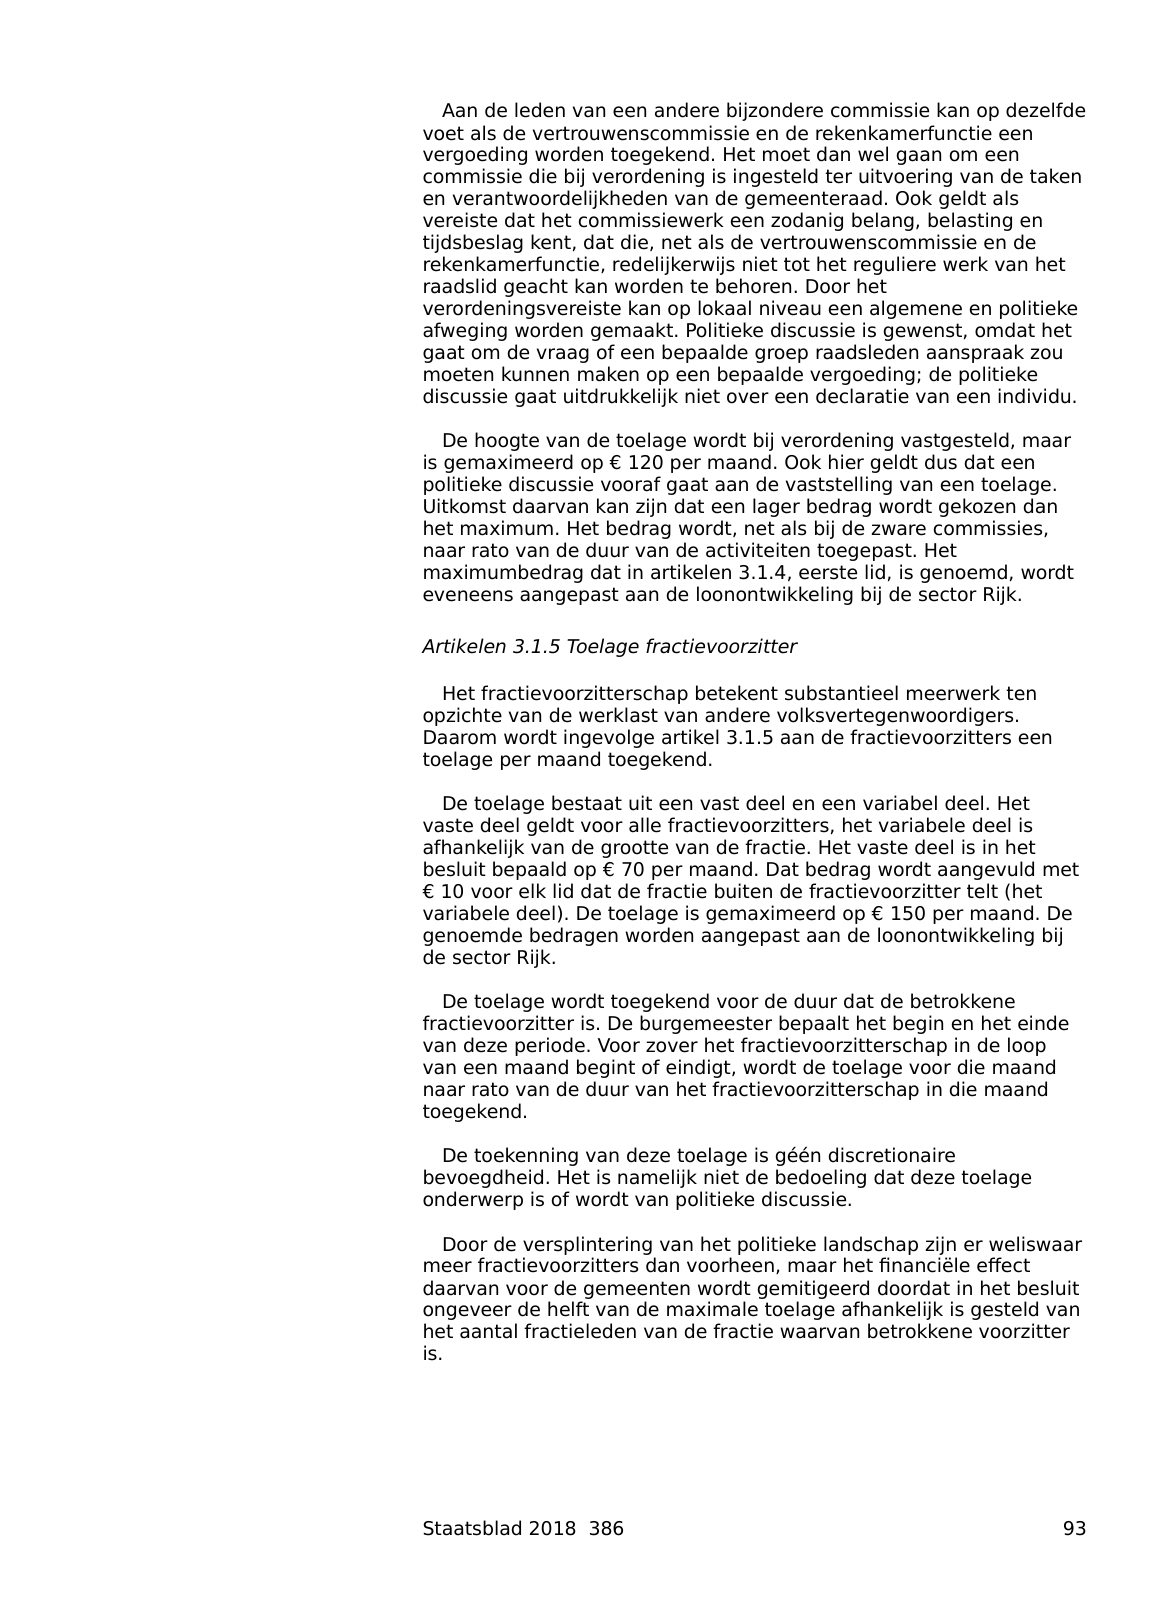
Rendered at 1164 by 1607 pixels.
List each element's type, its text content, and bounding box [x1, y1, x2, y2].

text Het fractievoorzitterschap betekent substantieel meerwerk ten opzichte van de werklast van andere volksvertegenwoordigers. Daarom wordt ingevolge artikel 3.1.5 aan de fractievoorzitters een toelage per maand toegekend. [422, 683, 1087, 771]
subtitle Artikelen 3.1.5 Toelage fractievoorzitter [422, 636, 1087, 658]
text De toelage wordt toegekend voor de duur dat de betrokkene fractievoorzitter is. De burgemeester bepaalt het begin en het einde van deze periode. Voor zover het fractievoorzitterschap in de loop van een maand begint of eindigt, wordt de toelage voor die maand naar rato van de duur van het fractievoorzitterschap in die maand toegekend. [422, 991, 1087, 1123]
text Aan de leden van een andere bijzondere commissie kan op dezelfde voet als de vertrouwenscommissie en de rekenkamerfunctie een vergoeding worden toegekend. Het moet dan wel gaan om een commissie die bij verordening is ingesteld ter uitvoering van de taken en verantwoordelijkheden van de gemeenteraad. Ook geldt als vereiste dat het commissiewerk een zodanig belang, belasting en tijdsbeslag kent, dat die, net als de vertrouwenscommissie en de rekenkamerfunctie, redelijkerwijs niet tot het reguliere werk van het raadslid geacht kan worden te behoren. Door het verordeningsvereiste kan op lokaal niveau een algemene en politieke afweging worden gemaakt. Politieke discussie is gewenst, omdat het gaat om de vraag of een bepaalde groep raadsleden aanspraak zou moeten kunnen maken op een bepaalde vergoeding; de politieke discussie gaat uitdrukkelijk niet over een declaratie van een individu. [422, 100, 1087, 408]
text De toekenning van deze toelage is géén discretionaire bevoegdheid. Het is namelijk niet de bedoeling dat deze toelage onderwerp is of wordt van politieke discussie. [422, 1145, 1087, 1211]
text De toelage bestaat uit een vast deel en een variabel deel. Het vaste deel geldt voor alle fractievoorzitters, het variabele deel is afhankelijk van de grootte van de fractie. Het vaste deel is in het besluit bepaald op € 70 per maand. Dat bedrag wordt aangevuld met € 10 voor elk lid dat de fractie buiten de fractievoorzitter telt (het variabele deel). De toelage is gemaximeerd op € 150 per maand. De genoemde bedragen worden aangepast aan de loonontwikkeling bij de sector Rijk. [422, 793, 1087, 969]
text De hoogte van de toelage wordt bij verordening vastgesteld, maar is gemaximeerd op € 120 per maand. Ook hier geldt dus dat een politieke discussie vooraf gaat aan de vaststelling van een toelage. Uitkomst daarvan kan zijn dat een lager bedrag wordt gekozen dan het maximum. Het bedrag wordt, net als bij de zware commissies, naar rato van de duur van de activiteiten toegepast. Het maximumbedrag dat in artikelen 3.1.4, eerste lid, is genoemd, wordt eveneens aangepast aan de loonontwikkeling bij de sector Rijk. [422, 430, 1087, 606]
text Door de versplintering van het politieke landschap zijn er weliswaar meer fractievoorzitters dan voorheen, maar het financiële effect daarvan voor de gemeenten wordt gemitigeerd doordat in het besluit ongeveer de helft van de maximale toelage afhankelijk is gesteld van het aantal fractieleden van de fractie waarvan betrokkene voorzitter is. [422, 1233, 1087, 1365]
